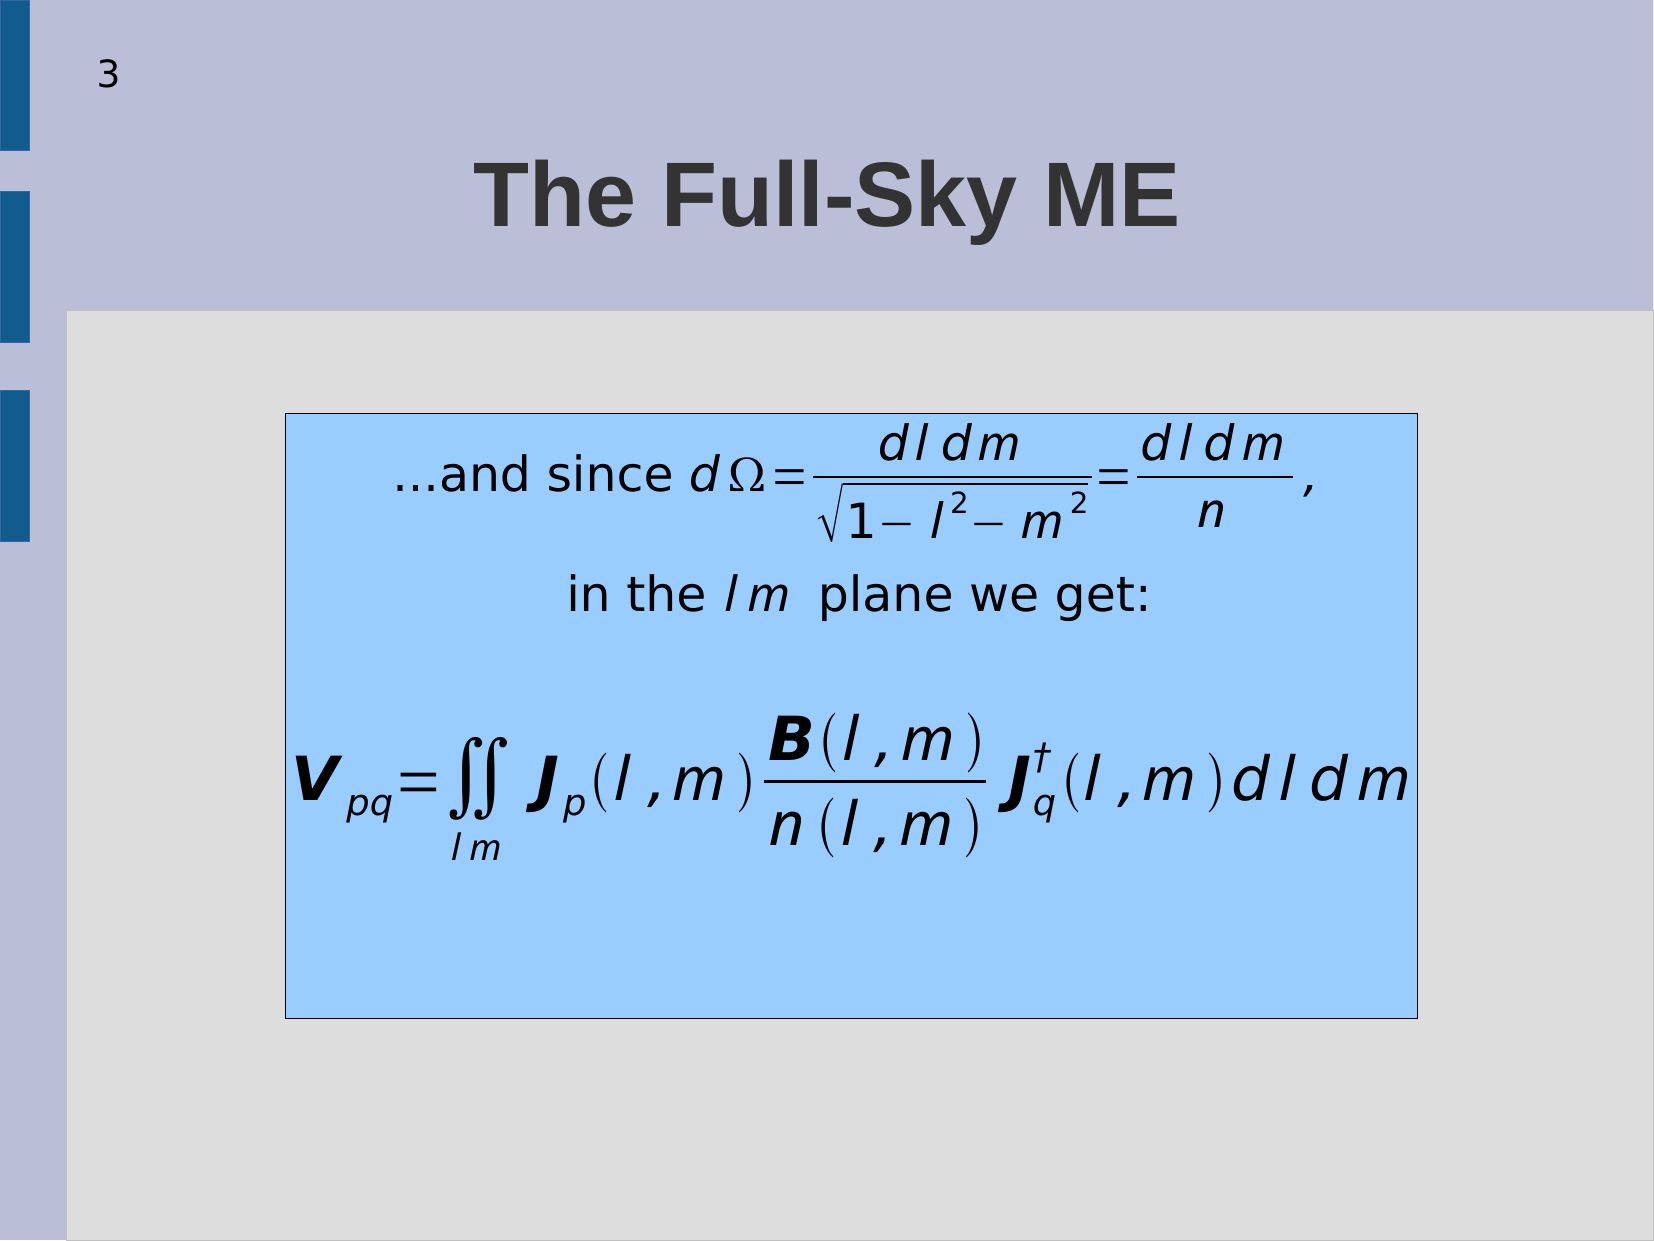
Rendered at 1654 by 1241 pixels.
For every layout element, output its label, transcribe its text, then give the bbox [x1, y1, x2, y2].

title The Full-Sky ME [121, 91, 1534, 299]
chart [285, 413, 1418, 1019]
text_box [84, 45, 319, 119]
